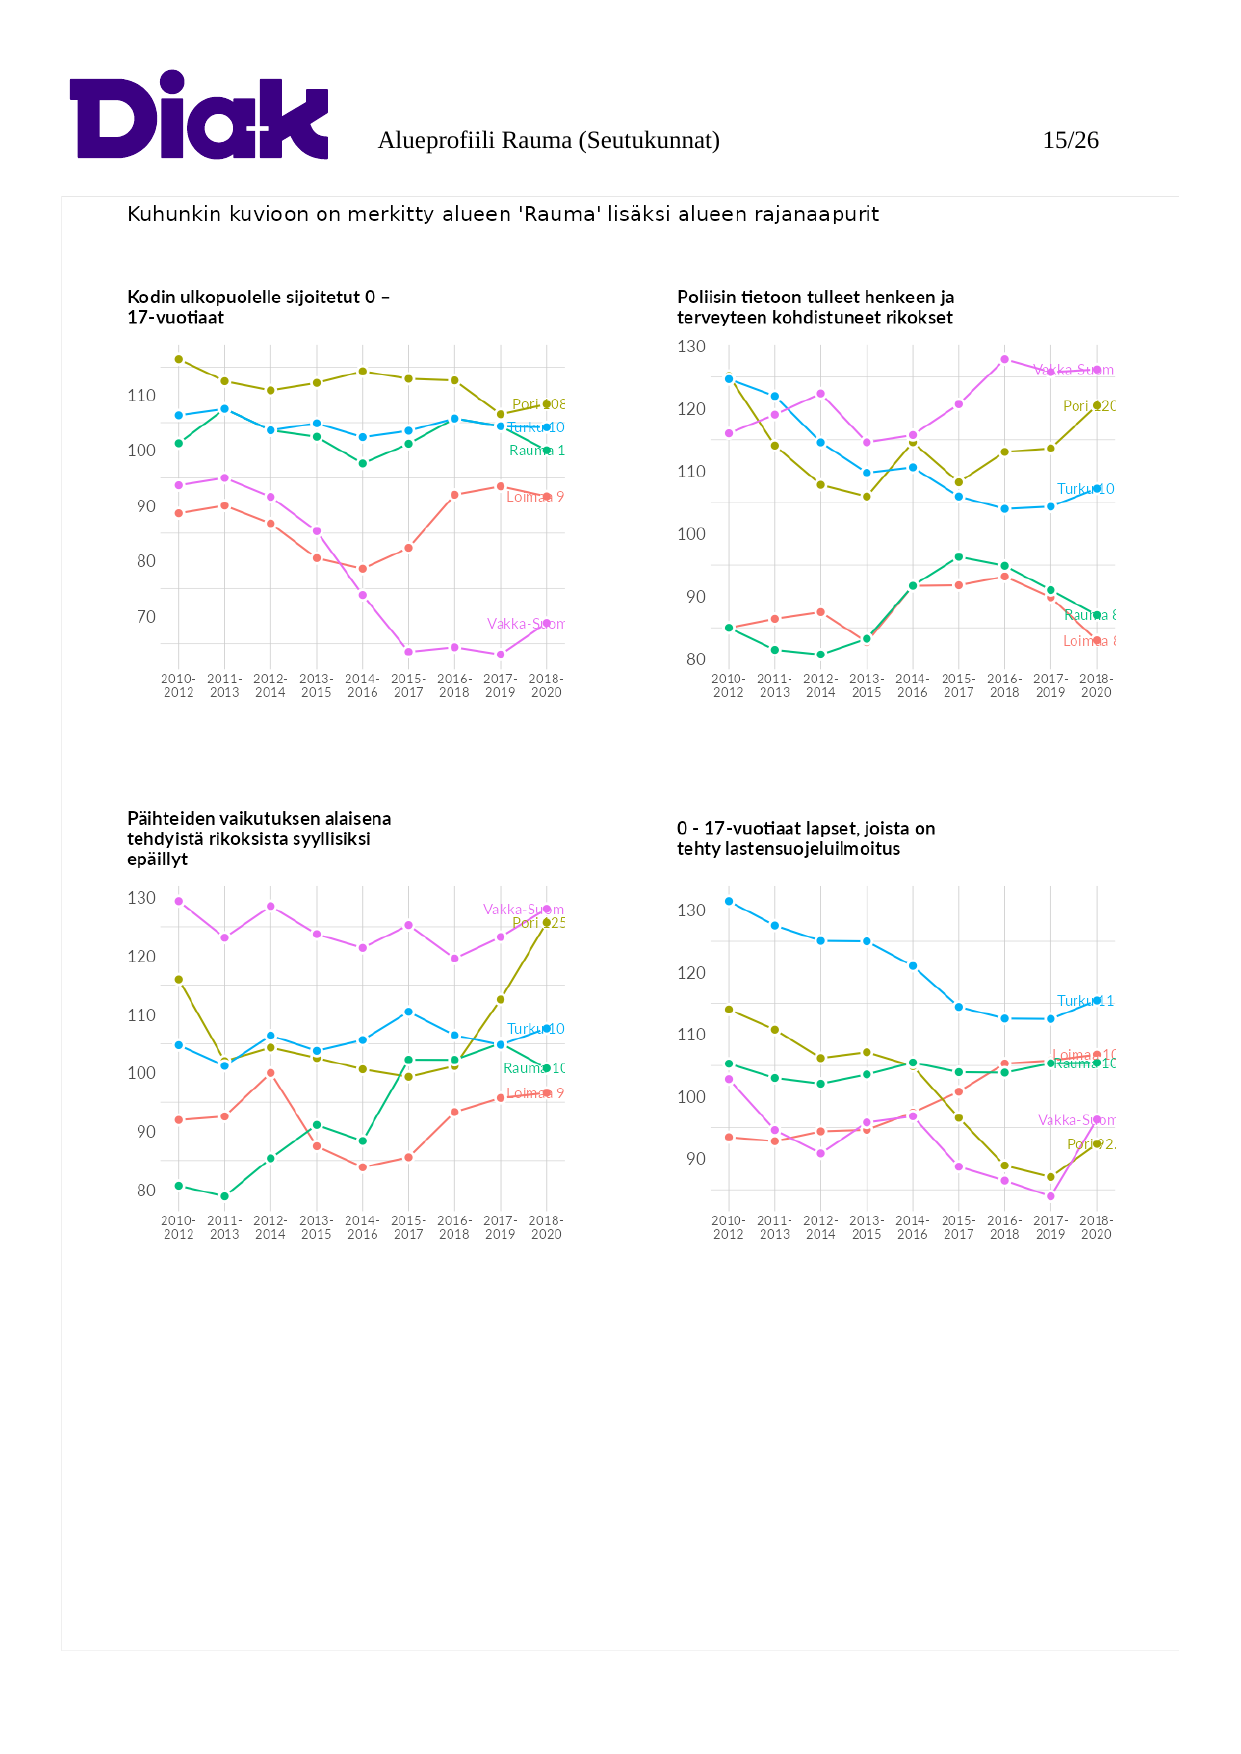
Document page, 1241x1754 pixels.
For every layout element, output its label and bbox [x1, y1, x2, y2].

picture [61, 196, 1179, 1651]
